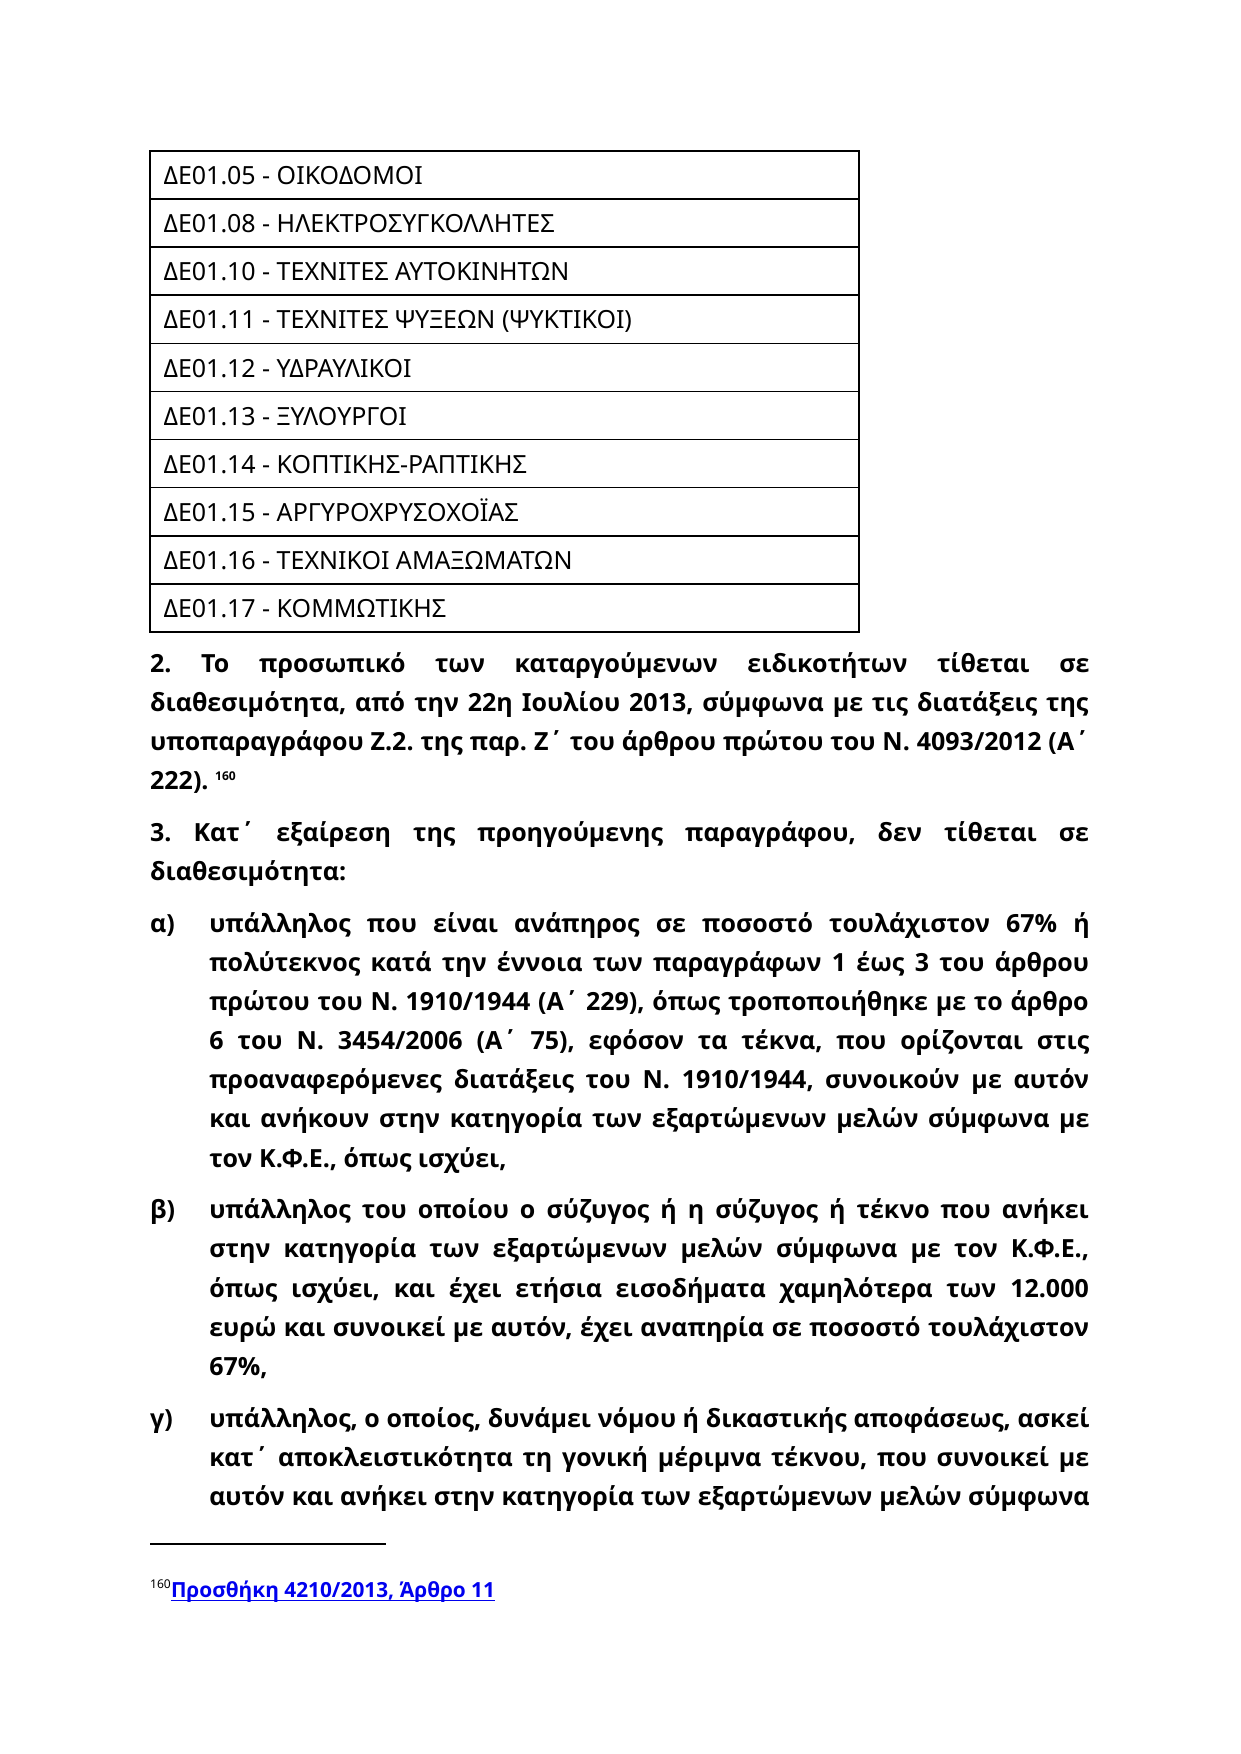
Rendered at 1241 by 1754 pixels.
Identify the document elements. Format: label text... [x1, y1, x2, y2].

table_cell ΔΕ01.15 - ΑΡΓΥΡΟΧΡΥΣΟΧΟΪΑΣ [151, 488, 858, 535]
text Προσθήκη 4210/2013, Άρθρο 11 [150, 1576, 1090, 1604]
table_cell ΔΕ01.12 - ΥΔΡΑΥΛΙΚΟΙ [151, 344, 858, 391]
table_cell ΔΕ01.14 - ΚΟΠΤΙΚΗΣ-ΡΑΠΤΙΚΗΣ [151, 440, 858, 487]
table_cell ΔΕ01.16 - ΤΕΧΝΙΚΟΙ ΑΜΑΞΩΜΑΤΩΝ [151, 537, 858, 583]
table_cell ΔΕ01.08 - ΗΛΕΚΤΡΟΣΥΓΚΟΛΛΗΤΕΣ [151, 200, 858, 246]
table_cell ΔΕ01.17 - ΚΟΜΜΩΤΙΚΗΣ [151, 585, 858, 631]
text 2. Το προσωπικό των καταργούμενων ειδικοτήτων τίθεται σε διαθεσιμότητα, από την 22η Ιουλίου 2013, σύμφωνα με τις διατάξεις της υποπαραγράφου Ζ.2. της παρ. Ζ΄ του άρθρου πρώτου του Ν. 4093/2012 (Α΄ 222). [150, 645, 1090, 797]
list β) υπάλληλος του οποίου ο σύζυγος ή η σύζυγος ή τέκνο που ανήκει στην κατηγορία των εξαρτώμενων μελών σύμφωνα με τον Κ.Φ.Ε., όπως ισχύει, και έχει ετήσια εισοδήματα χαμηλότερα των 12.000 ευρώ και συνοικεί με αυτόν, έχει αναπηρία σε ποσοστό τουλάχιστον 67%, [150, 1192, 1090, 1383]
text 3. Κατ΄ εξαίρεση της προηγούμενης παραγράφου, δεν τίθεται σε διαθεσιμότητα: [150, 814, 1090, 888]
table_cell ΔΕ01.05 - ΟΙΚΟΔΟΜΟΙ [151, 152, 858, 198]
table_cell ΔΕ01.10 - ΤΕΧΝΙΤΕΣ ΑΥΤΟΚΙΝΗΤΩΝ [151, 248, 858, 294]
table_cell ΔΕ01.13 - ΞΥΛΟΥΡΓΟΙ [151, 392, 858, 439]
list γ) υπάλληλος, ο οποίος, δυνάμει νόμου ή δικαστικής αποφάσεως, ασκεί κατ΄ αποκλειστικότητα τη γονική μέριμνα τέκνου, που συνοικεί με αυτόν και ανήκει στην κατηγορία των εξαρτώμενων μελών σύμφωνα [150, 1400, 1090, 1513]
list α) υπάλληλος που είναι ανάπηρος σε ποσοστό τουλάχιστον 67% ή πολύτεκνος κατά την έννοια των παραγράφων 1 έως 3 του άρθρου πρώτου του Ν. 1910/1944 (Α΄ 229), όπως τροποποιήθηκε με το άρθρο 6 του Ν. 3454/2006 (Α΄ 75), εφόσον τα τέκνα, που ορίζονται στις προαναφερόμενες διατάξεις του Ν. 1910/1944, συνοικούν με αυτόν και ανήκουν στην κατηγορία των εξαρτώμενων μελών σύμφωνα με τον Κ.Φ.Ε., όπως ισχύει, [150, 905, 1090, 1174]
table_cell ΔΕ01.11 - ΤΕΧΝΙΤΕΣ ΨΥΞΕΩΝ (ΨΥΚΤΙΚΟΙ) [151, 296, 858, 342]
